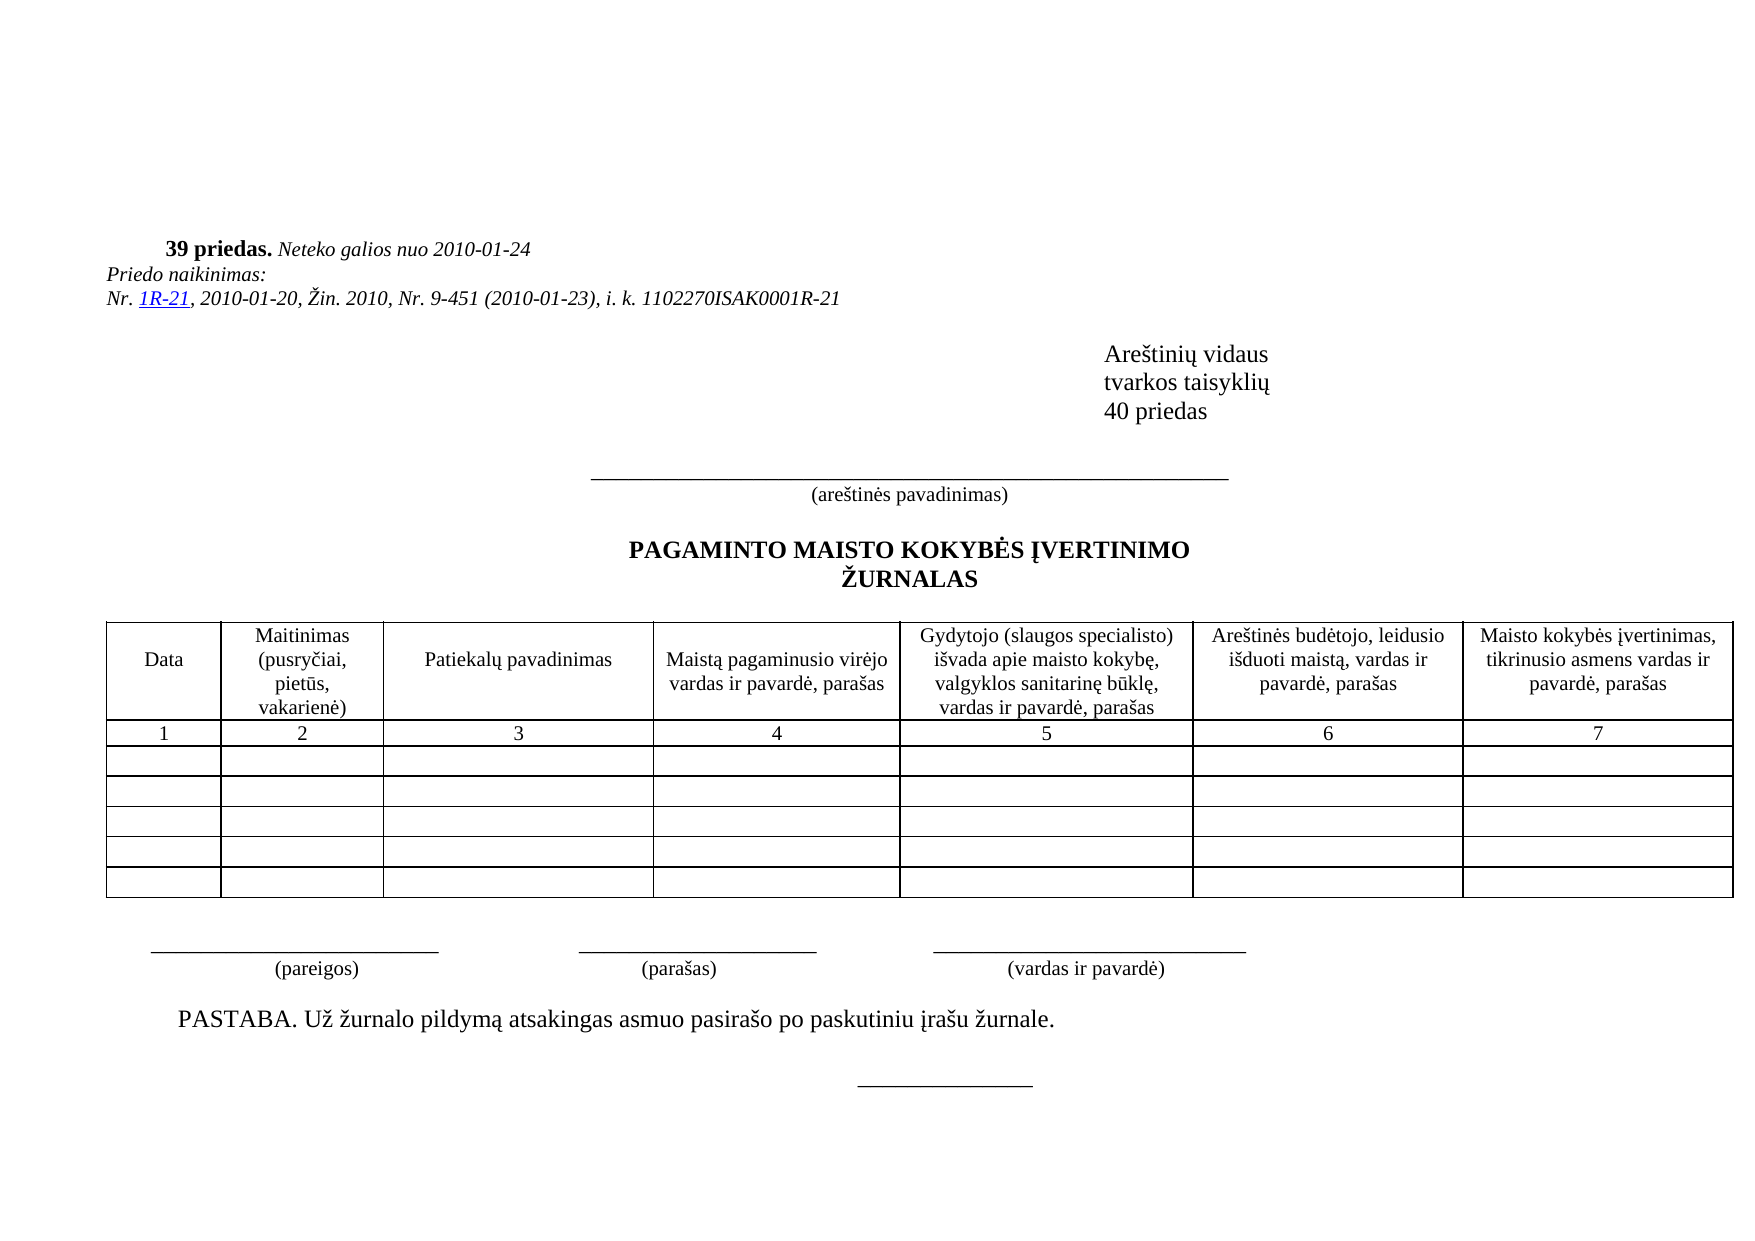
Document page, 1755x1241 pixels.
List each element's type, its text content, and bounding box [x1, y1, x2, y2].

table_cell [1194, 807, 1462, 836]
table_cell [1464, 868, 1732, 896]
table_cell [222, 807, 383, 836]
table_cell [654, 777, 899, 806]
table_cell [1194, 837, 1462, 866]
text ŽURNALAS [106, 564, 1713, 593]
table_cell [654, 807, 899, 836]
table_cell 5 [901, 721, 1192, 745]
text 40 priedas [106, 396, 1713, 425]
table_cell [384, 747, 653, 775]
table_cell 1 [107, 721, 220, 745]
table_cell [222, 777, 383, 806]
table_cell 4 [654, 721, 899, 745]
table_cell [901, 747, 1192, 775]
table_cell [1464, 777, 1732, 806]
table_cell [384, 807, 653, 836]
text Nr. 1R-21, 2010-01-20, Žin. 2010, Nr. 9-451 (2010-01-23), i. k. 1102270ISAK0001R-21 [106, 286, 1713, 310]
text tvarkos taisyklių [106, 367, 1713, 396]
table_cell [107, 837, 220, 866]
table_cell [1464, 747, 1732, 775]
table_cell [654, 868, 899, 896]
table_cell [107, 807, 220, 836]
table_cell [654, 837, 899, 866]
table_header Maitinimas (pusryčiai, pietūs, vakarienė) [222, 623, 383, 719]
table_cell [384, 837, 653, 866]
text 39 priedas. Neteko galios nuo 2010-01-24 [106, 235, 1713, 262]
text Areštinių vidaus [106, 339, 1713, 367]
text PAGAMINTO MAISTO KOKYBĖS ĮVERTINIMO [106, 535, 1713, 564]
table_cell [384, 777, 653, 806]
table_cell [107, 777, 220, 806]
table_header Areštinės budėtojo, leidusio išduoti maistą, vardas ir pavardė, parašas [1194, 623, 1462, 719]
text ______________ [106, 1061, 1713, 1090]
table_cell [901, 868, 1192, 896]
text Priedo naikinimas: [106, 262, 1713, 286]
table_cell 6 [1194, 721, 1462, 745]
table_cell [1194, 747, 1462, 775]
table_cell [901, 777, 1192, 806]
table_cell [107, 868, 220, 896]
table_cell 2 [222, 721, 383, 745]
text _______________________ ___________________ _________________________ [106, 927, 1713, 956]
table_cell [222, 837, 383, 866]
table_cell [1464, 837, 1732, 866]
table_header Data [107, 623, 220, 719]
table_cell [222, 868, 383, 896]
table_cell [654, 747, 899, 775]
table_cell 7 [1464, 721, 1732, 745]
table_cell [1464, 807, 1732, 836]
table_cell [901, 807, 1192, 836]
table_header Patiekalų pavadinimas [384, 623, 653, 719]
table_header Maistą pagaminusio virėjo vardas ir pavardė, parašas [654, 623, 899, 719]
text PASTABA. Už žurnalo pildymą atsakingas asmuo pasirašo po paskutiniu įrašu žurnale. [106, 1004, 1713, 1032]
table_cell [1194, 868, 1462, 896]
table_cell [384, 868, 653, 896]
table_cell [107, 747, 220, 775]
table_header Maisto kokybės įvertinimas, tikrinusio asmens vardas ir pavardė, parašas [1464, 623, 1732, 719]
text ___________________________________________________ [106, 454, 1713, 482]
table_cell [222, 747, 383, 775]
table_header Gydytojo (slaugos specialisto) išvada apie maisto kokybę, valgyklos sanitarinę būklę, vardas ir pavardė, parašas [901, 623, 1192, 719]
table_cell [901, 837, 1192, 866]
table_cell [1194, 777, 1462, 806]
text (areštinės pavadinimas) [106, 482, 1713, 506]
table_cell 3 [384, 721, 653, 745]
text (pareigos) (parašas) (vardas ir pavardė) [106, 956, 1713, 979]
